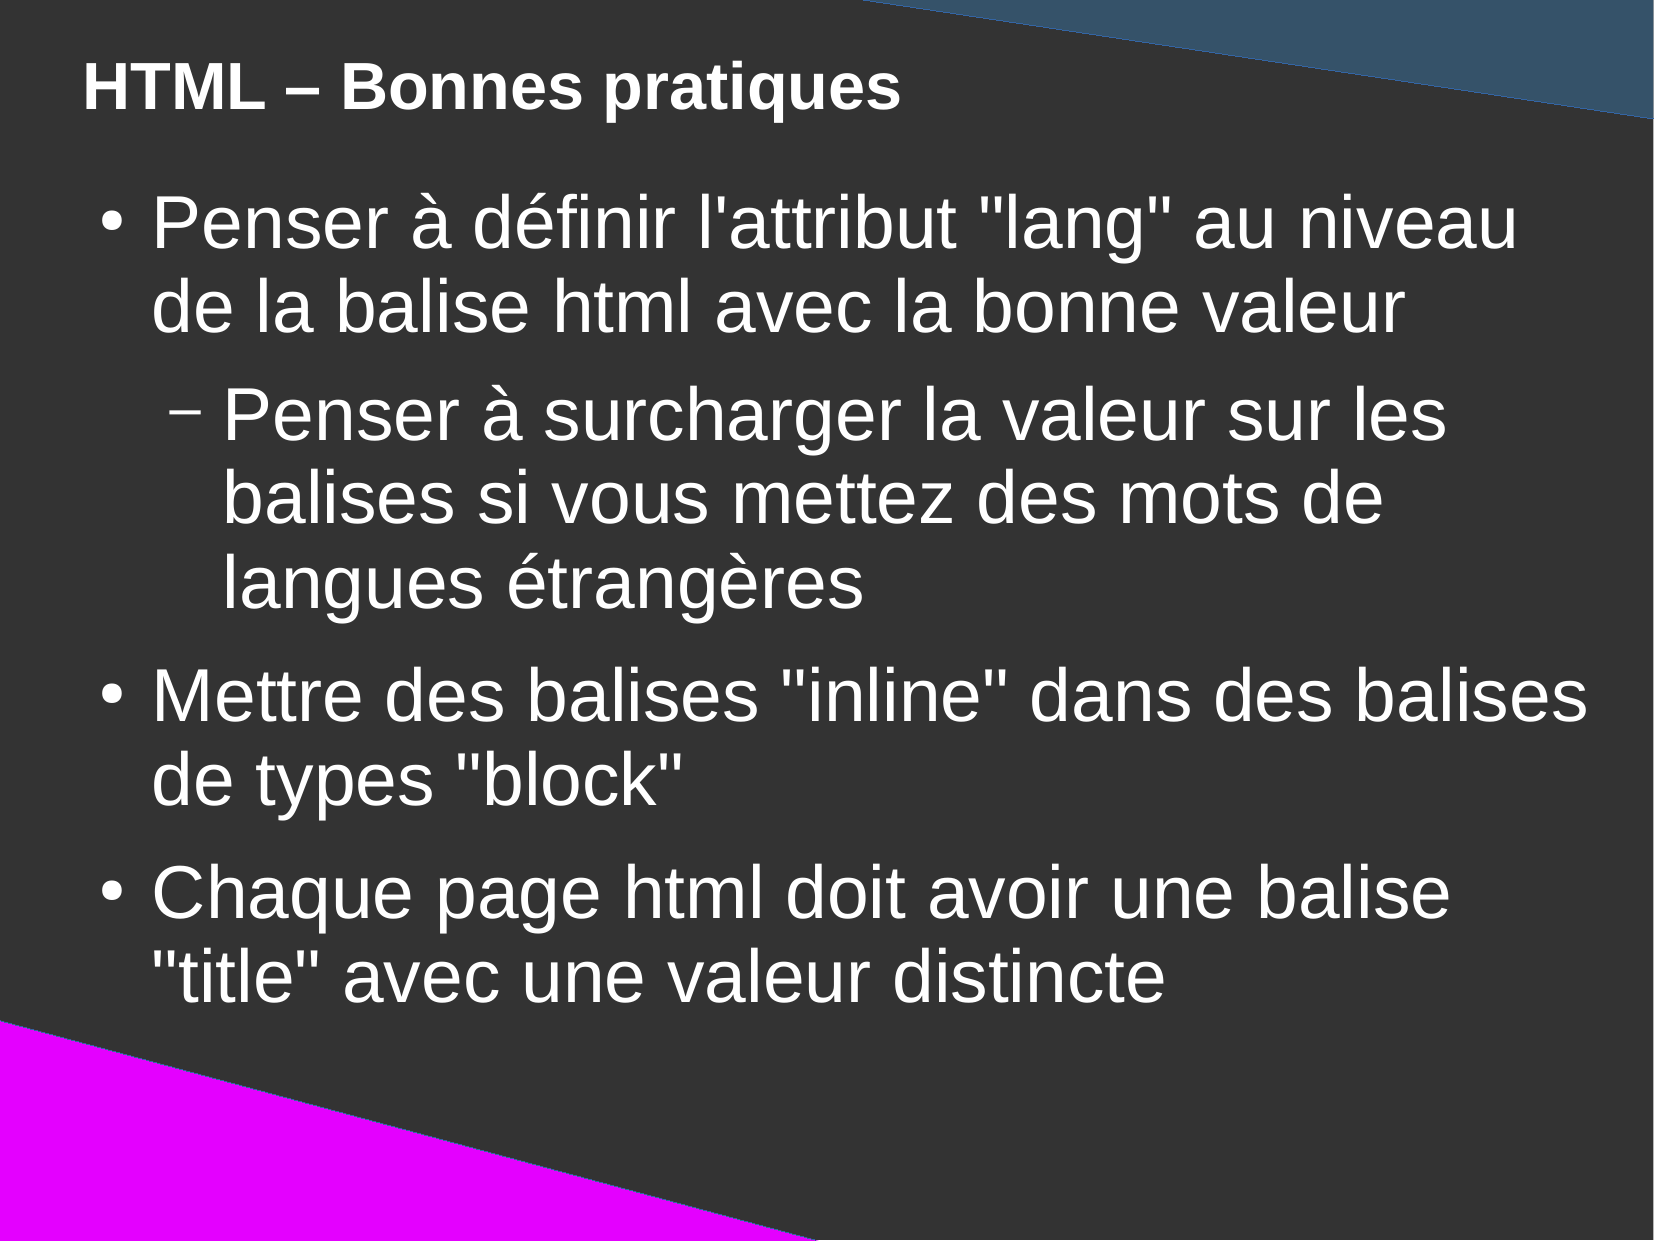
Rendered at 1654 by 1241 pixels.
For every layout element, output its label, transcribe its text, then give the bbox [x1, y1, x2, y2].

title HTML – Bonnes pratiques [82, 49, 1571, 152]
text_box [863, 0, 1654, 119]
list Penser à définir l'attribut "lang" au niveau de la balise html avec la bonne valeur Penser à surcharger la valeur sur les balises si vous mettez des mots de langues étrangères Mettre des balises "inline" dans des balises de types "block" Chaque page html doit avoir une balise "title" avec une valeur distincte [80, 180, 1605, 1052]
text_box [0, 1020, 819, 1241]
